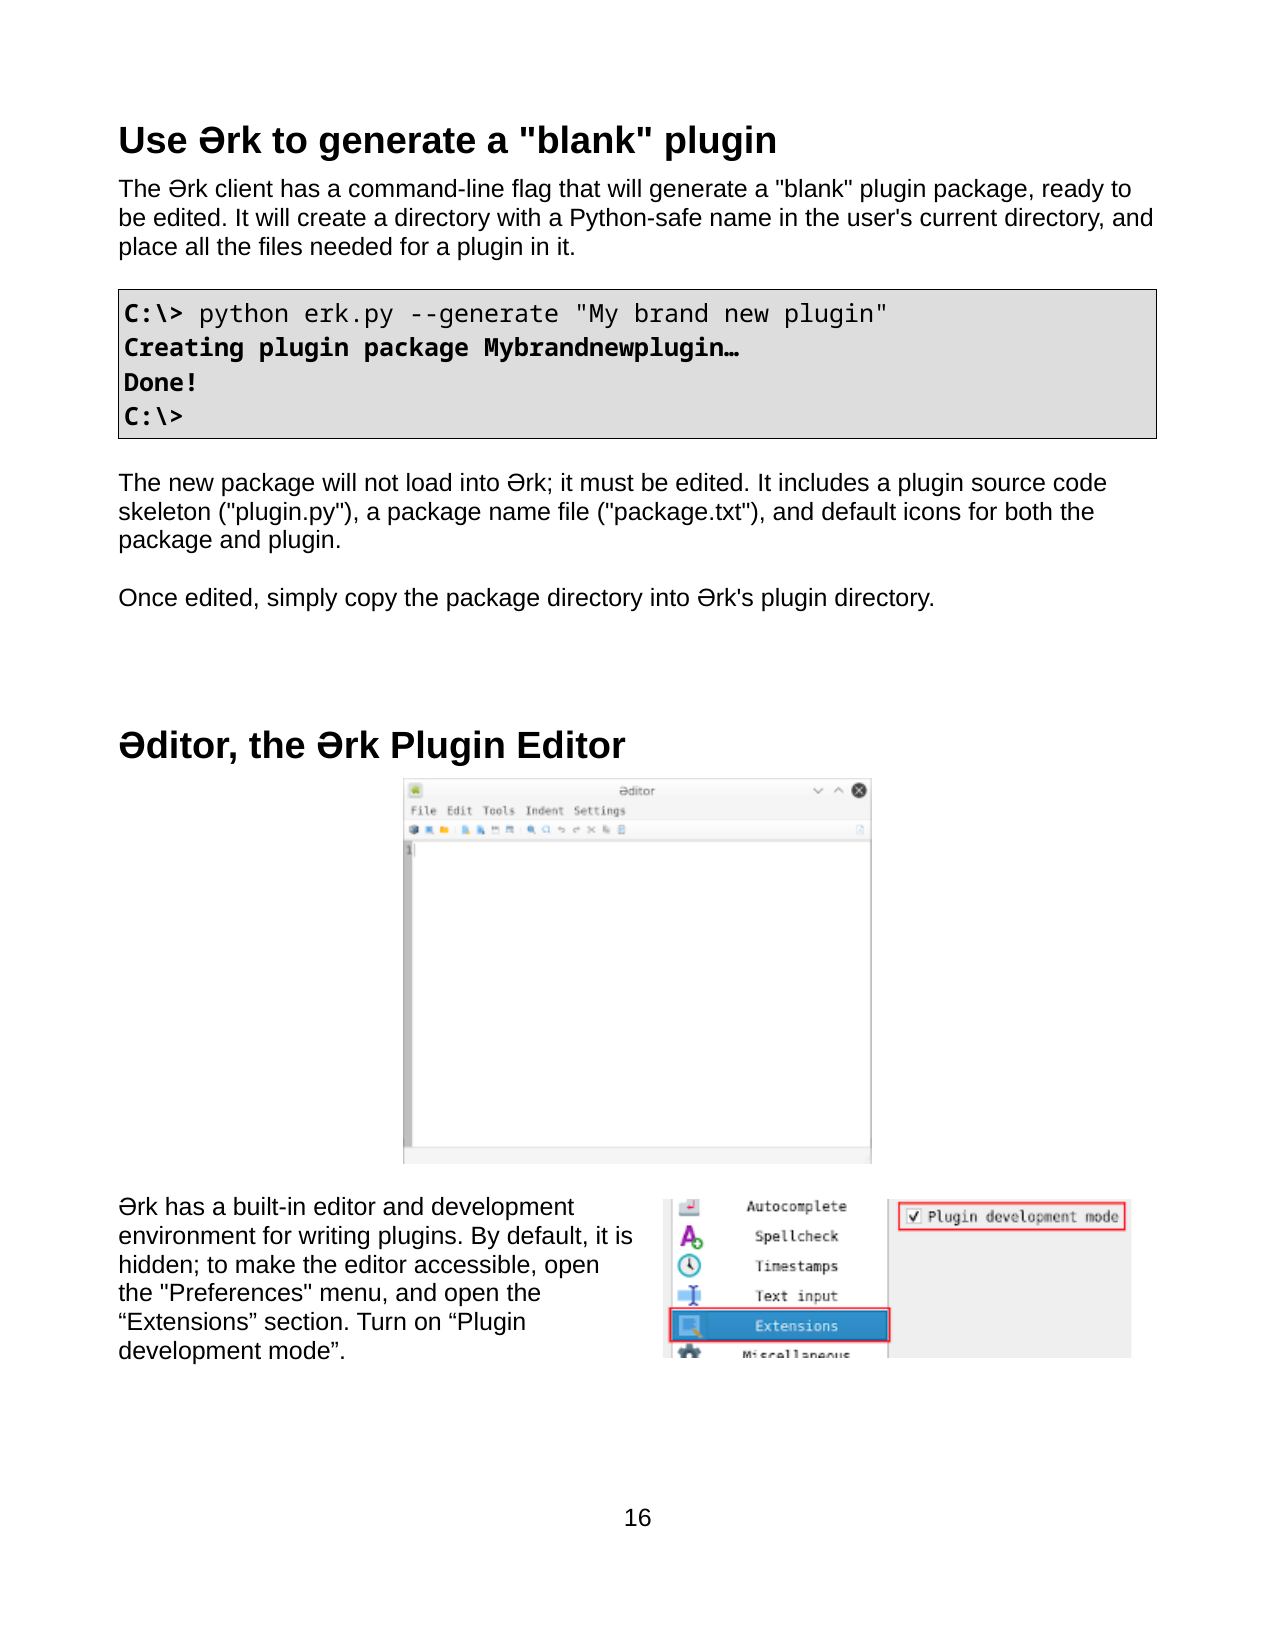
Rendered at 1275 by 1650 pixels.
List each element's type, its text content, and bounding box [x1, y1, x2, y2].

text Once edited, simply copy the package directory into Ərk's plugin directory. [118, 583, 1157, 612]
picture [403, 778, 872, 1164]
table_header Ərk has a built-in editor and development environment for writing plugins. By default, it is hidden; to make the editor accessible, open the "Preferences" menu, and open the “Extensions” section. Turn on “Plugin development mode”. [118, 1192, 637, 1364]
text The new package will not load into Ərk; it must be edited. It includes a plugin source code skeleton ("plugin.py"), a package name file ("package.txt"), and default icons for both the package and plugin. [118, 468, 1157, 554]
table_header [638, 1192, 1157, 1364]
subtitle Use Ərk to generate a "blank" plugin [118, 118, 1157, 162]
text The Ərk client has a command-line flag that will generate a "blank" plugin package, ready to be edited. It will create a directory with a Python-safe name in the user's current directory, and place all the files needed for a plugin in it. [118, 174, 1157, 261]
picture [662, 1199, 1132, 1358]
subtitle Əditor, the Ərk Plugin Editor [118, 723, 1157, 766]
table_header C:\> python erk.py --generate "My brand new plugin" Creating plugin package Mybrandnewplugin… Done! C:\> [119, 290, 1156, 438]
